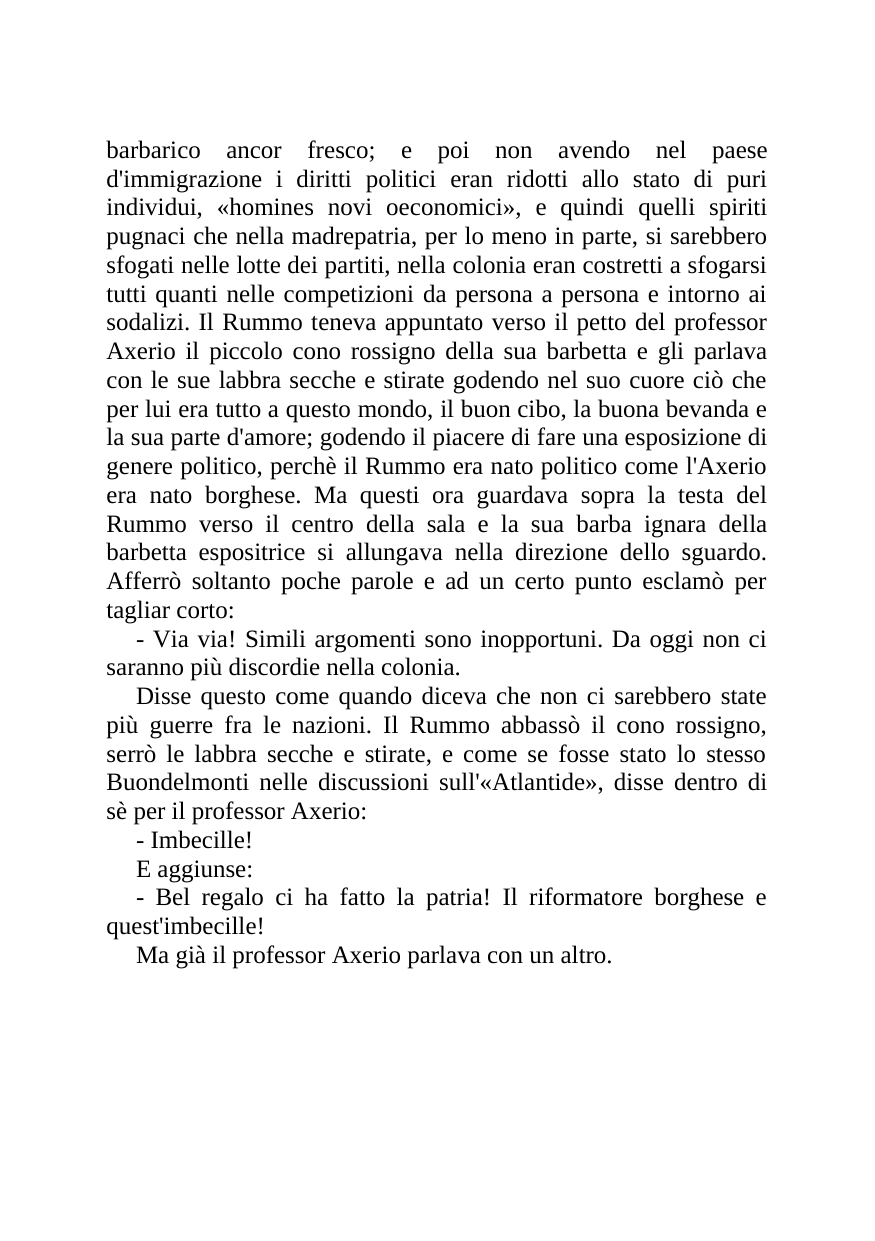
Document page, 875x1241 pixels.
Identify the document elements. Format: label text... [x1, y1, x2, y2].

text barbarico ancor fresco; e poi non avendo nel paese d'immigrazione i diritti politici eran ridotti allo stato di puri individui, «homines novi oeconomici», e quindi quelli spiriti pugnaci che nella madrepatria, per lo meno in parte, si sarebbero sfogati nelle lotte dei partiti, nella colonia eran costretti a sfogarsi tutti quanti nelle competizioni da persona a persona e intorno ai sodalizi. Il Rummo teneva appuntato verso il petto del professor Axerio il piccolo cono rossigno della sua barbetta e gli parlava con le sue labbra secche e stirate godendo nel suo cuore ciò che per lui era tutto a questo mondo, il buon cibo, la buona bevanda e la sua parte d'amore; godendo il piacere di fare una esposizione di genere politico, perchè il Rummo era nato politico come l'Axerio era nato borghese. Ma questi ora guardava sopra la testa del Rummo verso il centro della sala e la sua barba ignara della barbetta espositrice si allungava nella direzione dello sguardo. Afferrò soltanto poche parole e ad un certo punto esclamò per tagliar corto: [106, 135, 768, 624]
text - Bel regalo ci ha fatto la patria! Il riformatore borghese e quest'imbecille! [106, 882, 768, 940]
text - Imbecille! [106, 825, 768, 854]
text - Via via! Simili argomenti sono inopportuni. Da oggi non ci saranno più discordie nella colonia. [106, 624, 768, 681]
text E aggiunse: [106, 854, 768, 882]
text Disse questo come quando diceva che non ci sarebbero state più guerre fra le nazioni. Il Rummo abbassò il cono rossigno, serrò le labbra secche e stirate, e come se fosse stato lo stesso Buondelmonti nelle discussioni sull'«Atlantide», disse dentro di sè per il professor Axerio: [106, 681, 768, 825]
text Ma già il professor Axerio parlava con un altro. [106, 940, 768, 969]
